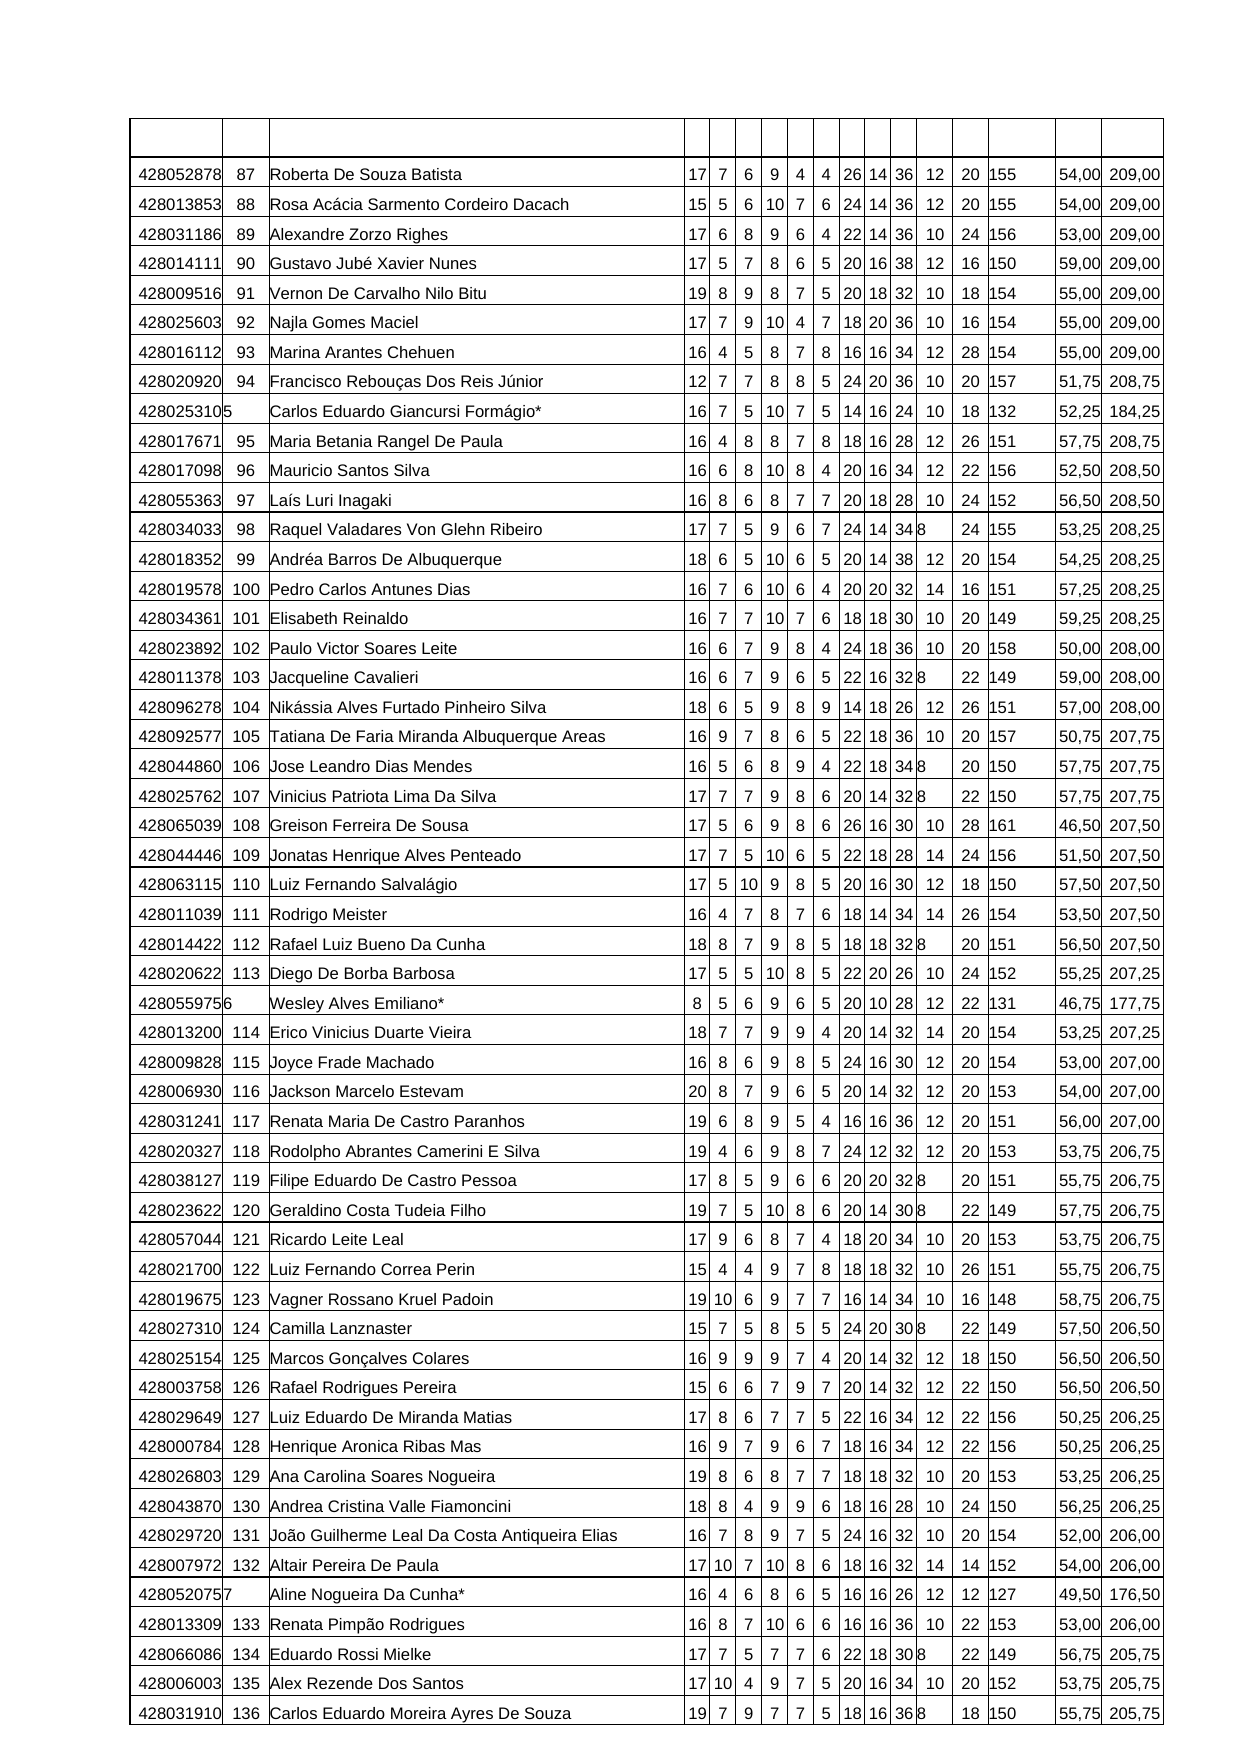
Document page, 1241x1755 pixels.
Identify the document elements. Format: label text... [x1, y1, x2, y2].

table_cell 209,00 [1102, 217, 1163, 245]
table_cell Marina Arantes Chehuen [270, 335, 684, 363]
table_cell 18 [865, 631, 890, 659]
table_cell 20 [865, 1163, 890, 1192]
table_cell [1056, 119, 1101, 156]
table_cell 14 [865, 217, 890, 245]
table_cell 90 [223, 246, 269, 275]
table_cell 7 [710, 838, 735, 866]
table_cell 10 [710, 1548, 735, 1576]
table_cell 24 [840, 1134, 864, 1162]
table_cell 9 [762, 217, 787, 245]
table_cell Pedro Carlos Antunes Dias [270, 572, 684, 600]
table_cell 36 [891, 158, 916, 186]
table_cell 9 [736, 1341, 761, 1369]
table_cell 5 [814, 1400, 839, 1428]
table_cell 59,00 [1056, 246, 1101, 275]
table_cell 9 [762, 513, 787, 541]
table_cell 53,25 [1056, 513, 1101, 541]
table_cell 10 [917, 483, 952, 511]
table_cell 207,25 [1102, 1015, 1163, 1044]
table_cell 8 [917, 1163, 952, 1192]
table_cell 34 [891, 335, 916, 363]
table_cell Jacqueline Cavalieri [270, 660, 684, 689]
table_cell 428065039 [131, 808, 222, 837]
table_cell Rodolpho Abrantes Camerini E Silva [270, 1134, 684, 1162]
table_cell 7 [788, 335, 813, 363]
table_cell 30 [891, 1637, 916, 1665]
table_cell 16 [685, 1045, 709, 1073]
table_cell 206,50 [1102, 1370, 1163, 1399]
table_cell Filipe Eduardo De Castro Pessoa [270, 1163, 684, 1192]
table_cell 22 [840, 217, 864, 245]
table_cell 6 [788, 513, 813, 541]
table_cell 6 [710, 660, 735, 689]
table_cell 6 [736, 1400, 761, 1428]
table_cell Joyce Frade Machado [270, 1045, 684, 1073]
table_cell 7 [736, 1015, 761, 1044]
table_cell 6 [788, 542, 813, 571]
table_cell 428019675 [131, 1282, 222, 1310]
table_cell [989, 119, 1055, 156]
table_cell 126 [223, 1370, 269, 1399]
table_cell 10 [917, 631, 952, 659]
table_cell 8 [762, 749, 787, 778]
table_cell 56,25 [1056, 1489, 1101, 1517]
table_cell 12 [865, 1134, 890, 1162]
table_cell 6 [736, 1134, 761, 1162]
table_cell 8 [917, 1311, 952, 1340]
table_cell 50,25 [1056, 1400, 1101, 1428]
table_cell 9 [762, 660, 787, 689]
table_cell 18 [840, 1489, 864, 1517]
table_cell 18 [840, 1252, 864, 1281]
table_cell 7 [762, 1637, 787, 1665]
table_cell 26 [891, 690, 916, 718]
table_cell 34 [891, 1430, 916, 1458]
table_cell 36 [891, 720, 916, 748]
table_cell 24 [840, 365, 864, 393]
table_cell 4 [814, 158, 839, 186]
table_cell 206,00 [1102, 1518, 1163, 1547]
table_cell 155 [989, 187, 1055, 216]
table_cell 20 [840, 779, 864, 807]
table_cell 6 [736, 986, 761, 1014]
table_cell 428007972 [131, 1548, 222, 1576]
table_cell [131, 119, 222, 156]
table_cell 24 [953, 483, 988, 511]
table_cell Altair Pereira De Paula [270, 1548, 684, 1576]
table_cell 4 [710, 424, 735, 452]
table_cell 10 [762, 394, 787, 423]
table_cell Luiz Fernando Correa Perin [270, 1252, 684, 1281]
table_cell 6 [736, 808, 761, 837]
table_cell 4 [736, 1252, 761, 1281]
table_cell 8 [710, 1459, 735, 1488]
table_cell 16 [685, 335, 709, 363]
table_cell 108 [223, 808, 269, 837]
table_cell 22 [840, 720, 864, 748]
table_cell 428043870 [131, 1489, 222, 1517]
table_cell 7 [736, 720, 761, 748]
table_cell 4 [814, 453, 839, 482]
table_cell Jackson Marcelo Estevam [270, 1075, 684, 1103]
table_cell 117 [223, 1104, 269, 1133]
table_cell 7 [788, 1252, 813, 1281]
table_cell 109 [223, 838, 269, 866]
table_cell 54,00 [1056, 187, 1101, 216]
table_cell 18 [865, 601, 890, 630]
table_cell 8 [788, 1045, 813, 1073]
table_cell 10 [917, 1489, 952, 1517]
table_cell 18 [840, 601, 864, 630]
table_cell 428034033 [131, 513, 222, 541]
table_cell 152 [989, 956, 1055, 985]
table_cell 54,00 [1056, 1548, 1101, 1576]
table_cell 54,25 [1056, 542, 1101, 571]
table_cell 209,00 [1102, 158, 1163, 186]
table_cell 26 [953, 424, 988, 452]
table_cell 18 [865, 1252, 890, 1281]
table_cell 20 [865, 1223, 890, 1251]
table_cell [762, 119, 787, 156]
table_cell 4 [814, 572, 839, 600]
table_cell 15 [685, 1370, 709, 1399]
table_cell Alexandre Zorzo Righes [270, 217, 684, 245]
table_cell 32 [891, 1518, 916, 1547]
table_cell 18 [865, 1459, 890, 1488]
table_cell 150 [989, 1341, 1055, 1369]
table_cell 17 [685, 1163, 709, 1192]
table_cell 9 [814, 690, 839, 718]
table_cell 6 [814, 779, 839, 807]
table_cell 18 [953, 276, 988, 304]
table_cell 34 [891, 1223, 916, 1251]
table_cell 22 [953, 1400, 988, 1428]
table_cell 209,00 [1102, 276, 1163, 304]
table_cell 20 [953, 1518, 988, 1547]
table_cell 10 [762, 572, 787, 600]
table_cell 20 [953, 158, 988, 186]
table_cell 4 [710, 1134, 735, 1162]
table_cell 93 [223, 335, 269, 363]
table_cell 6 [788, 986, 813, 1014]
table_cell 428017671 [131, 424, 222, 452]
table_cell 10 [917, 1459, 952, 1488]
table_cell 94 [223, 365, 269, 393]
table_cell 8 [788, 1548, 813, 1576]
table_cell 7 [788, 1459, 813, 1488]
table_cell 428096278 [131, 690, 222, 718]
table_cell 8 [788, 927, 813, 955]
table_cell 30 [891, 601, 916, 630]
table_cell 428021700 [131, 1252, 222, 1281]
table_cell 18 [865, 276, 890, 304]
table_cell 428029720 [131, 1518, 222, 1547]
table_cell 8 [736, 424, 761, 452]
table_cell 18 [840, 1459, 864, 1488]
table_cell 110 [223, 868, 269, 896]
table_cell 14 [865, 542, 890, 571]
table_cell 22 [953, 986, 988, 1014]
table_cell 6 [814, 1489, 839, 1517]
table_cell 53,75 [1056, 1223, 1101, 1251]
table_cell 132 [989, 394, 1055, 423]
table_cell 207,50 [1102, 927, 1163, 955]
table_cell 6 [788, 217, 813, 245]
table_cell 57,75 [1056, 749, 1101, 778]
table_cell 8 [917, 1637, 952, 1665]
table_cell 14 [865, 897, 890, 926]
table_cell 428023622 [131, 1193, 222, 1221]
table_cell Renata Maria De Castro Paranhos [270, 1104, 684, 1133]
table_cell 32 [891, 1075, 916, 1103]
table_cell 38 [891, 542, 916, 571]
table_cell Luiz Eduardo De Miranda Matias [270, 1400, 684, 1428]
table_cell 24 [840, 187, 864, 216]
table_cell 428052878 [131, 158, 222, 186]
table_cell 16 [953, 572, 988, 600]
table_cell 7 [762, 1696, 787, 1724]
table_cell 428011039 [131, 897, 222, 926]
table_cell 205,75 [1102, 1696, 1163, 1724]
table_cell 20 [840, 1666, 864, 1695]
table_cell 16 [865, 246, 890, 275]
table_cell 14 [917, 1548, 952, 1576]
table_cell 12 [917, 246, 952, 275]
table_cell 14 [840, 690, 864, 718]
table_cell 20 [953, 1666, 988, 1695]
table_cell 10 [736, 868, 761, 896]
table_cell 14 [865, 1370, 890, 1399]
table_cell 428011378 [131, 660, 222, 689]
table_cell 16 [865, 1518, 890, 1547]
table_cell 5 [814, 276, 839, 304]
table_cell 152 [989, 1548, 1055, 1576]
table_cell 20 [953, 601, 988, 630]
table_cell 208,75 [1102, 424, 1163, 452]
table_cell 6 [736, 1459, 761, 1488]
table_cell 12 [917, 335, 952, 363]
table_cell 154 [989, 542, 1055, 571]
table_cell 20 [840, 868, 864, 896]
table_cell 18 [953, 1696, 988, 1724]
table_cell 55,00 [1056, 335, 1101, 363]
table_cell 12 [917, 1430, 952, 1458]
table_cell 26 [953, 690, 988, 718]
table_cell 10 [917, 720, 952, 748]
table_cell 24 [953, 1489, 988, 1517]
table_cell 5 [710, 868, 735, 896]
table_cell 7 [788, 424, 813, 452]
table_cell 56,50 [1056, 1370, 1101, 1399]
table_cell 205,75 [1102, 1637, 1163, 1665]
table_cell 6 [814, 1607, 839, 1636]
table_cell 6 [736, 1045, 761, 1073]
table_cell 17 [685, 305, 709, 334]
table_cell 113 [223, 956, 269, 985]
table_cell 7 [710, 305, 735, 334]
table_cell 9 [762, 1666, 787, 1695]
table_cell 6 [736, 1578, 761, 1606]
table_cell 8 [917, 1193, 952, 1221]
table_cell 428013200 [131, 1015, 222, 1044]
table_cell 8 [917, 749, 952, 778]
table_cell 7 [814, 483, 839, 511]
table_cell 8 [788, 453, 813, 482]
table_cell 6 [788, 1578, 813, 1606]
table_cell 207,25 [1102, 956, 1163, 985]
table_cell 16 [840, 1104, 864, 1133]
table_cell 55,25 [1056, 956, 1101, 985]
table_cell 89 [223, 217, 269, 245]
table_cell 7 [710, 513, 735, 541]
table_cell 17 [685, 956, 709, 985]
table_cell Francisco Rebouças Dos Reis Júnior [270, 365, 684, 393]
table_cell 36 [891, 1607, 916, 1636]
table_cell 30 [891, 1193, 916, 1221]
table_cell 4 [788, 305, 813, 334]
table_cell 22 [953, 1637, 988, 1665]
table_cell 207,50 [1102, 897, 1163, 926]
table_cell 5 [736, 394, 761, 423]
table_cell 14 [865, 1341, 890, 1369]
table_cell 7 [788, 1341, 813, 1369]
table_cell 8 [814, 424, 839, 452]
table_cell 20 [953, 749, 988, 778]
table_cell 26 [953, 1252, 988, 1281]
table_cell 7 [814, 305, 839, 334]
table_cell 7 [710, 572, 735, 600]
table_cell 156 [989, 1430, 1055, 1458]
table_cell 149 [989, 1193, 1055, 1221]
table_cell 20 [865, 1311, 890, 1340]
table_cell 18 [840, 1548, 864, 1576]
table_cell 22 [953, 1370, 988, 1399]
table_cell 18 [953, 394, 988, 423]
table_cell 206,50 [1102, 1341, 1163, 1369]
table_cell Roberta De Souza Batista [270, 158, 684, 186]
table_cell Jose Leandro Dias Mendes [270, 749, 684, 778]
table_cell 18 [685, 690, 709, 718]
table_cell 18 [865, 749, 890, 778]
table_cell 6 [788, 572, 813, 600]
table_cell 154 [989, 276, 1055, 304]
table_cell 53,25 [1056, 1459, 1101, 1488]
table_cell 22 [840, 660, 864, 689]
table_cell 24 [953, 956, 988, 985]
table_cell 10 [762, 305, 787, 334]
table_cell 207,00 [1102, 1045, 1163, 1073]
table_cell 17 [685, 1666, 709, 1695]
table_cell [1102, 119, 1163, 156]
table_cell [270, 119, 684, 156]
table_cell 7 [223, 1578, 269, 1606]
table_cell 206,25 [1102, 1430, 1163, 1458]
table_cell 8 [762, 720, 787, 748]
table_cell 129 [223, 1459, 269, 1488]
table_cell 7 [788, 187, 813, 216]
table_cell 105 [223, 720, 269, 748]
table_cell 9 [762, 1075, 787, 1103]
table_cell 32 [891, 927, 916, 955]
table_cell 5 [814, 660, 839, 689]
table_cell [814, 119, 839, 156]
table_cell 207,50 [1102, 838, 1163, 866]
table_cell 30 [891, 868, 916, 896]
table_cell 36 [891, 1104, 916, 1133]
table_cell 16 [840, 335, 864, 363]
table_cell 207,00 [1102, 1075, 1163, 1103]
table_cell 14 [917, 838, 952, 866]
table_cell 9 [762, 1252, 787, 1281]
table_cell 18 [840, 424, 864, 452]
table_cell 156 [989, 1400, 1055, 1428]
table_cell 8 [762, 1578, 787, 1606]
table_cell [840, 119, 864, 156]
table_cell 28 [891, 424, 916, 452]
table_cell 428063115 [131, 868, 222, 896]
table_cell 12 [917, 690, 952, 718]
table_cell 36 [891, 1696, 916, 1724]
table_cell 14 [865, 158, 890, 186]
table_cell Geraldino Costa Tudeia Filho [270, 1193, 684, 1221]
table_cell 28 [891, 483, 916, 511]
table_cell 12 [917, 187, 952, 216]
table_cell 136 [223, 1696, 269, 1724]
table_cell 428020622 [131, 956, 222, 985]
table_cell 208,00 [1102, 690, 1163, 718]
table_cell 34 [891, 513, 916, 541]
table_cell 36 [891, 365, 916, 393]
table_cell 133 [223, 1607, 269, 1636]
table_cell 149 [989, 1637, 1055, 1665]
table_cell 53,75 [1056, 1134, 1101, 1162]
table_cell 428029649 [131, 1400, 222, 1428]
table_cell 24 [840, 513, 864, 541]
table_cell 428020920 [131, 365, 222, 393]
table_cell 36 [891, 631, 916, 659]
table_cell 6 [736, 572, 761, 600]
table_cell 153 [989, 1223, 1055, 1251]
table_cell 8 [917, 513, 952, 541]
table_cell 208,25 [1102, 601, 1163, 630]
table_cell Erico Vinicius Duarte Vieira [270, 1015, 684, 1044]
table_cell 158 [989, 631, 1055, 659]
table_cell 18 [865, 720, 890, 748]
table_cell 12 [917, 1104, 952, 1133]
table_cell 7 [788, 1696, 813, 1724]
table_cell 16 [865, 1430, 890, 1458]
table_cell 428052075 [131, 1578, 222, 1606]
table_cell 8 [788, 690, 813, 718]
table_cell 20 [840, 453, 864, 482]
table_cell 10 [917, 808, 952, 837]
table_cell 7 [814, 1370, 839, 1399]
table_cell 5 [223, 394, 269, 423]
table_cell 34 [891, 897, 916, 926]
table_cell 209,00 [1102, 305, 1163, 334]
table_cell 7 [762, 1400, 787, 1428]
table_cell 5 [736, 838, 761, 866]
table_cell 9 [762, 927, 787, 955]
table_cell 30 [891, 808, 916, 837]
table_cell 16 [685, 483, 709, 511]
table_cell 15 [685, 1252, 709, 1281]
table_cell 6 [710, 217, 735, 245]
table_cell 50,25 [1056, 1430, 1101, 1458]
table_cell 9 [762, 1134, 787, 1162]
table_cell 7 [814, 1282, 839, 1310]
table_cell 7 [814, 1459, 839, 1488]
table_cell 8 [788, 956, 813, 985]
table_cell 57,75 [1056, 424, 1101, 452]
table_cell 428038127 [131, 1163, 222, 1192]
table_cell 28 [891, 1489, 916, 1517]
table_cell 24 [840, 1311, 864, 1340]
table_cell 22 [953, 779, 988, 807]
table_cell 206,25 [1102, 1489, 1163, 1517]
table_cell 16 [685, 453, 709, 482]
table_cell 120 [223, 1193, 269, 1221]
table_cell 208,00 [1102, 631, 1163, 659]
table_cell 10 [917, 956, 952, 985]
table_cell 9 [762, 1104, 787, 1133]
table_cell 18 [685, 1015, 709, 1044]
table_cell 5 [736, 956, 761, 985]
table_cell 17 [685, 246, 709, 275]
table_cell 53,75 [1056, 1666, 1101, 1695]
table_cell 6 [814, 187, 839, 216]
table_cell 10 [710, 1282, 735, 1310]
table_cell João Guilherme Leal Da Costa Antiqueira Elias [270, 1518, 684, 1547]
table_cell 46,75 [1056, 986, 1101, 1014]
table_cell 6 [788, 838, 813, 866]
table_cell 151 [989, 1104, 1055, 1133]
table_cell 6 [788, 1163, 813, 1192]
table_cell 50,00 [1056, 631, 1101, 659]
table_cell Rosa Acácia Sarmento Cordeiro Dacach [270, 187, 684, 216]
table_cell 16 [685, 424, 709, 452]
table_cell 9 [762, 1282, 787, 1310]
table_cell 7 [736, 631, 761, 659]
table_cell 206,00 [1102, 1548, 1163, 1576]
table_cell 12 [917, 1578, 952, 1606]
table_cell 7 [710, 1015, 735, 1044]
table_cell 8 [917, 660, 952, 689]
table_cell 7 [710, 1518, 735, 1547]
table_cell 207,75 [1102, 749, 1163, 778]
table_cell 127 [223, 1400, 269, 1428]
table_cell 56,50 [1056, 1341, 1101, 1369]
table_cell 101 [223, 601, 269, 630]
table_cell 20 [685, 1075, 709, 1103]
table_cell 8 [710, 1400, 735, 1428]
table_cell 152 [989, 483, 1055, 511]
table_cell 9 [736, 276, 761, 304]
table_cell 428044860 [131, 749, 222, 778]
table_cell 10 [710, 1666, 735, 1695]
table_cell 97 [223, 483, 269, 511]
table_cell 428003758 [131, 1370, 222, 1399]
table_cell 16 [953, 246, 988, 275]
table_cell 153 [989, 1459, 1055, 1488]
table_cell 12 [917, 453, 952, 482]
table_cell 5 [814, 1311, 839, 1340]
table_cell 8 [710, 1075, 735, 1103]
table_cell Diego De Borba Barbosa [270, 956, 684, 985]
table_cell 8 [762, 897, 787, 926]
table_cell 8 [788, 808, 813, 837]
table_cell 206,75 [1102, 1193, 1163, 1221]
table_cell 20 [953, 187, 988, 216]
table_cell 7 [736, 660, 761, 689]
table_cell 123 [223, 1282, 269, 1310]
table_cell 8 [814, 335, 839, 363]
table_cell 428025154 [131, 1341, 222, 1369]
table_cell 207,75 [1102, 779, 1163, 807]
table_cell 6 [788, 1430, 813, 1458]
table_cell 7 [814, 513, 839, 541]
table_cell 8 [736, 217, 761, 245]
table_cell 17 [685, 779, 709, 807]
table_cell 156 [989, 217, 1055, 245]
table_cell 148 [989, 1282, 1055, 1310]
table_cell 16 [685, 572, 709, 600]
table_cell 209,00 [1102, 335, 1163, 363]
table_cell 9 [710, 1223, 735, 1251]
table_cell 6 [814, 808, 839, 837]
table_cell Rafael Luiz Bueno Da Cunha [270, 927, 684, 955]
table_cell 99 [223, 542, 269, 571]
table_cell 16 [685, 631, 709, 659]
table_cell 28 [891, 986, 916, 1014]
table_cell 51,50 [1056, 838, 1101, 866]
table_cell 18 [953, 1341, 988, 1369]
table_cell 9 [788, 1489, 813, 1517]
table_cell 16 [685, 1341, 709, 1369]
table_cell 8 [710, 1163, 735, 1192]
table_cell 9 [788, 1370, 813, 1399]
table_cell 5 [814, 246, 839, 275]
table_cell 22 [953, 1193, 988, 1221]
table_cell 6 [710, 453, 735, 482]
table_cell 428009828 [131, 1045, 222, 1073]
table_cell 14 [865, 1193, 890, 1221]
table_cell 18 [840, 897, 864, 926]
table_cell 5 [710, 246, 735, 275]
table_cell 14 [917, 1015, 952, 1044]
table_cell 16 [865, 453, 890, 482]
table_cell 7 [736, 927, 761, 955]
table_cell 4 [814, 631, 839, 659]
table_cell 4 [814, 1223, 839, 1251]
table_cell 7 [710, 365, 735, 393]
table_cell 4 [736, 1666, 761, 1695]
table_cell 9 [762, 1341, 787, 1369]
table_cell 14 [865, 1075, 890, 1103]
table_cell 16 [685, 601, 709, 630]
table_cell 10 [917, 1282, 952, 1310]
table_cell 6 [814, 1637, 839, 1665]
table_cell 5 [814, 1075, 839, 1103]
table_cell 18 [840, 305, 864, 334]
table_cell 56,00 [1056, 1104, 1101, 1133]
table_cell Laís Luri Inagaki [270, 483, 684, 511]
table_cell 157 [989, 365, 1055, 393]
table_cell 428025762 [131, 779, 222, 807]
table_cell Jonatas Henrique Alves Penteado [270, 838, 684, 866]
table_cell 57,25 [1056, 572, 1101, 600]
table_cell 6 [710, 1370, 735, 1399]
table_cell 7 [788, 483, 813, 511]
table_cell 6 [788, 660, 813, 689]
table_cell 19 [685, 1104, 709, 1133]
table_cell 8 [788, 1193, 813, 1221]
table_cell 7 [736, 365, 761, 393]
table_cell 16 [865, 1696, 890, 1724]
table_cell 30 [891, 1311, 916, 1340]
table_cell 20 [865, 956, 890, 985]
table_cell 7 [762, 1370, 787, 1399]
table_cell 16 [865, 1666, 890, 1695]
table_cell 24 [953, 838, 988, 866]
table_cell 4 [736, 1489, 761, 1517]
table_cell 38 [891, 246, 916, 275]
table_cell 36 [891, 187, 916, 216]
table_cell 5 [710, 956, 735, 985]
table_cell 150 [989, 1370, 1055, 1399]
table_cell 26 [891, 956, 916, 985]
table_cell 8 [710, 1489, 735, 1517]
table_cell 20 [840, 1193, 864, 1221]
table_cell Henrique Aronica Ribas Mas [270, 1430, 684, 1458]
table_cell 7 [788, 601, 813, 630]
table_cell 206,25 [1102, 1400, 1163, 1428]
table_cell 8 [917, 1696, 952, 1724]
table_cell 428006003 [131, 1666, 222, 1695]
table_cell 24 [953, 217, 988, 245]
table_cell 8 [736, 1104, 761, 1133]
table_cell 7 [788, 1518, 813, 1547]
table_cell 6 [710, 631, 735, 659]
table_cell Elisabeth Reinaldo [270, 601, 684, 630]
table_cell 155 [989, 513, 1055, 541]
table_cell 116 [223, 1075, 269, 1103]
table_cell 7 [788, 1223, 813, 1251]
table_cell 10 [762, 838, 787, 866]
table_cell 32 [891, 572, 916, 600]
table_cell 22 [840, 956, 864, 985]
table_cell 26 [953, 897, 988, 926]
table_cell 26 [891, 1578, 916, 1606]
table_cell 32 [891, 1252, 916, 1281]
table_cell 428019578 [131, 572, 222, 600]
table_cell Nikássia Alves Furtado Pinheiro Silva [270, 690, 684, 718]
table_cell 150 [989, 779, 1055, 807]
table_cell 7 [710, 1696, 735, 1724]
table_cell 206,75 [1102, 1223, 1163, 1251]
table_cell 6 [814, 897, 839, 926]
table_cell 9 [762, 779, 787, 807]
table_cell 26 [840, 808, 864, 837]
table_cell 16 [865, 335, 890, 363]
table_cell 5 [814, 365, 839, 393]
table_cell 5 [736, 1311, 761, 1340]
table_cell 55,00 [1056, 276, 1101, 304]
table_cell 18 [840, 1696, 864, 1724]
table_cell 26 [840, 158, 864, 186]
table_cell 8 [710, 1607, 735, 1636]
table_cell 150 [989, 868, 1055, 896]
table_cell 20 [953, 1015, 988, 1044]
table_cell 57,75 [1056, 779, 1101, 807]
table_cell 428023892 [131, 631, 222, 659]
table_cell 161 [989, 808, 1055, 837]
table_cell 5 [736, 513, 761, 541]
table_cell 8 [762, 276, 787, 304]
table_cell 7 [736, 1430, 761, 1458]
table_cell 428000784 [131, 1430, 222, 1458]
table_cell 16 [685, 660, 709, 689]
table_cell 100 [223, 572, 269, 600]
table_cell 10 [762, 1548, 787, 1576]
table_cell 6 [788, 246, 813, 275]
table_cell [223, 119, 269, 156]
table_cell 8 [762, 335, 787, 363]
table_cell 9 [762, 1045, 787, 1073]
table_cell 32 [891, 1015, 916, 1044]
table_cell 57,50 [1056, 868, 1101, 896]
table_cell 150 [989, 749, 1055, 778]
table_cell 9 [762, 986, 787, 1014]
table_cell 14 [865, 779, 890, 807]
table_cell 32 [891, 1548, 916, 1576]
table_cell 7 [736, 1548, 761, 1576]
table_cell 8 [710, 276, 735, 304]
table_cell 206,00 [1102, 1607, 1163, 1636]
table_cell 7 [710, 1311, 735, 1340]
table_cell 4 [814, 217, 839, 245]
table_cell 151 [989, 690, 1055, 718]
table_cell 57,75 [1056, 1193, 1101, 1221]
table_cell 4 [814, 1104, 839, 1133]
table_cell 8 [710, 1045, 735, 1073]
table_cell 16 [865, 808, 890, 837]
table_cell 54,00 [1056, 1075, 1101, 1103]
table_cell 14 [917, 897, 952, 926]
table_cell 428044446 [131, 838, 222, 866]
table_cell 28 [953, 808, 988, 837]
table_cell 6 [788, 1075, 813, 1103]
table_cell 32 [891, 1341, 916, 1369]
table_cell 8 [736, 1518, 761, 1547]
table_cell 10 [762, 1607, 787, 1636]
table_cell 6 [814, 1163, 839, 1192]
table_cell 20 [953, 1104, 988, 1133]
table_cell 55,00 [1056, 305, 1101, 334]
table_cell 428016112 [131, 335, 222, 363]
table_cell 19 [685, 1134, 709, 1162]
table_cell 18 [840, 1430, 864, 1458]
table_cell 7 [710, 1193, 735, 1221]
table_cell 16 [953, 1282, 988, 1310]
table_cell 8 [762, 424, 787, 452]
table_cell 428055975 [131, 986, 222, 1014]
table_cell 428092577 [131, 720, 222, 748]
table_cell 32 [891, 1370, 916, 1399]
table_cell 22 [840, 749, 864, 778]
table_cell 17 [685, 1637, 709, 1665]
table_cell [917, 119, 952, 156]
table_cell 428018352 [131, 542, 222, 571]
table_cell Paulo Victor Soares Leite [270, 631, 684, 659]
table_cell 9 [762, 1518, 787, 1547]
table_cell 32 [891, 779, 916, 807]
table_cell 5 [814, 1666, 839, 1695]
table_cell 20 [840, 1163, 864, 1192]
table_cell Carlos Eduardo Moreira Ayres De Souza [270, 1696, 684, 1724]
table_cell 16 [865, 394, 890, 423]
table_cell 207,00 [1102, 1104, 1163, 1133]
table_cell 6 [223, 986, 269, 1014]
table_cell 7 [710, 601, 735, 630]
table_cell 24 [840, 631, 864, 659]
table_cell 208,50 [1102, 453, 1163, 482]
table_cell 22 [840, 838, 864, 866]
table_cell 9 [762, 158, 787, 186]
table_cell 22 [953, 453, 988, 482]
table_cell Rodrigo Meister [270, 897, 684, 926]
table_cell 111 [223, 897, 269, 926]
table_cell 7 [710, 394, 735, 423]
table_cell 14 [865, 187, 890, 216]
table_cell 10 [762, 601, 787, 630]
table_cell 12 [917, 1341, 952, 1369]
table_cell 7 [710, 779, 735, 807]
table_cell 428034361 [131, 601, 222, 630]
table_cell [710, 119, 735, 156]
table_cell 17 [685, 513, 709, 541]
table_cell 428025310 [131, 394, 222, 423]
table_cell 154 [989, 1015, 1055, 1044]
table_cell 184,25 [1102, 394, 1163, 423]
table_cell 8 [762, 483, 787, 511]
table_cell 149 [989, 1311, 1055, 1340]
table_cell 127 [989, 1578, 1055, 1606]
table_cell 14 [953, 1548, 988, 1576]
table_cell 153 [989, 1075, 1055, 1103]
table_cell 16 [685, 1430, 709, 1458]
table_cell 56,50 [1056, 483, 1101, 511]
table_cell 208,25 [1102, 513, 1163, 541]
table_cell 4 [814, 1341, 839, 1369]
table_cell 22 [953, 1430, 988, 1458]
table_cell 428027310 [131, 1311, 222, 1340]
table_cell Eduardo Rossi Mielke [270, 1637, 684, 1665]
table_cell 208,00 [1102, 660, 1163, 689]
table_cell 12 [917, 1075, 952, 1103]
table_cell 14 [840, 394, 864, 423]
table_cell 428066086 [131, 1637, 222, 1665]
table_cell 153 [989, 1607, 1055, 1636]
table_cell 5 [814, 927, 839, 955]
table_cell 176,50 [1102, 1578, 1163, 1606]
table_cell 87 [223, 158, 269, 186]
table_cell 14 [865, 1282, 890, 1310]
table_cell 17 [685, 1548, 709, 1576]
table_cell 7 [814, 1430, 839, 1458]
table_cell 24 [840, 1518, 864, 1547]
table_cell 208,25 [1102, 572, 1163, 600]
table_cell 6 [814, 1548, 839, 1576]
table_cell Alex Rezende Dos Santos [270, 1666, 684, 1695]
table_cell 57,50 [1056, 1311, 1101, 1340]
table_cell 7 [788, 1666, 813, 1695]
table_cell 152 [989, 1666, 1055, 1695]
table_cell 104 [223, 690, 269, 718]
table_cell 10 [762, 1193, 787, 1221]
table_cell 9 [762, 1489, 787, 1517]
table_cell 12 [917, 158, 952, 186]
table_cell 51,75 [1056, 365, 1101, 393]
table_cell Luiz Fernando Salvalágio [270, 868, 684, 896]
table_cell 14 [865, 513, 890, 541]
table_cell 154 [989, 1518, 1055, 1547]
table_cell 9 [710, 1430, 735, 1458]
table_cell 16 [865, 1045, 890, 1073]
table_cell 102 [223, 631, 269, 659]
table_cell 4 [814, 749, 839, 778]
table_cell 32 [891, 1459, 916, 1488]
table_cell 32 [891, 660, 916, 689]
table_cell 7 [788, 1400, 813, 1428]
table_cell 34 [891, 749, 916, 778]
table_cell Andrea Cristina Valle Fiamoncini [270, 1489, 684, 1517]
table_cell 149 [989, 601, 1055, 630]
table_cell 149 [989, 660, 1055, 689]
table_cell 16 [865, 1578, 890, 1606]
table_cell 18 [685, 927, 709, 955]
table_cell 17 [685, 217, 709, 245]
table_cell 5 [814, 1696, 839, 1724]
table_cell 46,50 [1056, 808, 1101, 837]
table_cell Tatiana De Faria Miranda Albuquerque Areas [270, 720, 684, 748]
table_cell 36 [891, 217, 916, 245]
table_cell 206,75 [1102, 1134, 1163, 1162]
table_cell 8 [762, 246, 787, 275]
table_cell 9 [710, 720, 735, 748]
table_cell Aline Nogueira Da Cunha* [270, 1578, 684, 1606]
table_cell 55,75 [1056, 1163, 1101, 1192]
table_cell 16 [685, 720, 709, 748]
table_cell 6 [736, 1223, 761, 1251]
table_cell 20 [953, 631, 988, 659]
table_cell Vernon De Carvalho Nilo Bitu [270, 276, 684, 304]
table_cell 9 [710, 1341, 735, 1369]
table_cell 20 [840, 1015, 864, 1044]
table_cell 8 [762, 1459, 787, 1488]
table_cell 5 [814, 986, 839, 1014]
table_cell 8 [788, 631, 813, 659]
table_cell 207,50 [1102, 868, 1163, 896]
table_cell 20 [953, 1045, 988, 1073]
table_cell 205,75 [1102, 1666, 1163, 1695]
table_cell 208,50 [1102, 483, 1163, 511]
table_cell 20 [953, 1075, 988, 1103]
table_cell 18 [953, 868, 988, 896]
table_cell 206,50 [1102, 1311, 1163, 1340]
table_cell 10 [917, 1607, 952, 1636]
table_cell 18 [685, 542, 709, 571]
table_cell 4 [710, 1578, 735, 1606]
table_cell 8 [788, 779, 813, 807]
table_cell 6 [736, 483, 761, 511]
table_cell 428014111 [131, 246, 222, 275]
table_cell 5 [814, 394, 839, 423]
table_cell 4 [814, 1015, 839, 1044]
table_cell 20 [840, 1075, 864, 1103]
table_cell 207,75 [1102, 720, 1163, 748]
table_cell 9 [762, 690, 787, 718]
table_cell 12 [917, 424, 952, 452]
table_cell 8 [788, 868, 813, 896]
table_cell 58,75 [1056, 1282, 1101, 1310]
table_cell 17 [685, 868, 709, 896]
table_cell 8 [917, 927, 952, 955]
table_cell 5 [788, 1104, 813, 1133]
table_cell 98 [223, 513, 269, 541]
table_cell 119 [223, 1163, 269, 1192]
table_cell 10 [917, 276, 952, 304]
table_cell 12 [917, 542, 952, 571]
table_cell 6 [736, 158, 761, 186]
table_cell 428031186 [131, 217, 222, 245]
table_cell 53,00 [1056, 1045, 1101, 1073]
table_cell 7 [788, 276, 813, 304]
table_cell 428055363 [131, 483, 222, 511]
table_cell 57,00 [1056, 690, 1101, 718]
table_cell 91 [223, 276, 269, 304]
table_cell 6 [710, 690, 735, 718]
table_cell 154 [989, 305, 1055, 334]
table_cell 20 [840, 1341, 864, 1369]
table_cell 428014422 [131, 927, 222, 955]
table_cell 103 [223, 660, 269, 689]
table_cell 56,75 [1056, 1637, 1101, 1665]
table_cell 16 [685, 1578, 709, 1606]
table_cell 24 [953, 513, 988, 541]
table_cell 16 [685, 1607, 709, 1636]
table_cell 5 [814, 838, 839, 866]
table_cell 7 [736, 1607, 761, 1636]
table_cell 6 [710, 542, 735, 571]
table_cell 8 [788, 1134, 813, 1162]
table_cell 6 [788, 720, 813, 748]
table_cell 6 [736, 749, 761, 778]
table_cell 6 [710, 1104, 735, 1133]
table_cell 20 [840, 246, 864, 275]
table_cell 96 [223, 453, 269, 482]
table_cell 5 [814, 542, 839, 571]
table_cell 10 [762, 956, 787, 985]
table_cell 20 [953, 720, 988, 748]
table_cell 16 [840, 1578, 864, 1606]
table_cell 128 [223, 1430, 269, 1458]
table_cell 156 [989, 453, 1055, 482]
table_cell 151 [989, 1163, 1055, 1192]
table_cell 6 [814, 1193, 839, 1221]
table_cell 209,00 [1102, 246, 1163, 275]
table_cell 92 [223, 305, 269, 334]
table_cell 34 [891, 1282, 916, 1310]
table_cell 16 [685, 394, 709, 423]
table_cell 59,00 [1056, 660, 1101, 689]
table_cell 34 [891, 1400, 916, 1428]
table_cell 10 [917, 217, 952, 245]
table_cell 8 [814, 1252, 839, 1281]
table_cell 428025603 [131, 305, 222, 334]
table_cell Renata Pimpão Rodrigues [270, 1607, 684, 1636]
table_cell 208,75 [1102, 365, 1163, 393]
table_cell 12 [953, 1578, 988, 1606]
table_cell [788, 119, 813, 156]
table_cell 7 [710, 158, 735, 186]
table_cell 8 [710, 483, 735, 511]
table_cell 12 [917, 1370, 952, 1399]
table_cell 9 [788, 749, 813, 778]
table_cell 134 [223, 1637, 269, 1665]
table_cell 208,25 [1102, 542, 1163, 571]
table_cell 8 [788, 365, 813, 393]
table_cell Rafael Rodrigues Pereira [270, 1370, 684, 1399]
table_cell 153 [989, 1134, 1055, 1162]
table_cell 14 [917, 572, 952, 600]
table_cell 5 [814, 956, 839, 985]
table_cell 428013853 [131, 187, 222, 216]
table_cell 52,25 [1056, 394, 1101, 423]
table_cell 7 [788, 394, 813, 423]
table_cell [736, 119, 761, 156]
table_cell 53,25 [1056, 1015, 1101, 1044]
table_cell 156 [989, 838, 1055, 866]
table_cell 24 [840, 1045, 864, 1073]
table_cell 34 [891, 453, 916, 482]
table_cell 5 [814, 720, 839, 748]
table_cell 16 [840, 1607, 864, 1636]
table_cell 32 [891, 1163, 916, 1192]
table_cell 154 [989, 1045, 1055, 1073]
table_cell [865, 119, 890, 156]
table_cell 9 [736, 1696, 761, 1724]
table_cell 15 [685, 187, 709, 216]
table_cell 10 [762, 187, 787, 216]
table_cell 95 [223, 424, 269, 452]
table_cell 177,75 [1102, 986, 1163, 1014]
table_cell 49,50 [1056, 1578, 1101, 1606]
table_cell 16 [865, 1104, 890, 1133]
table_cell 114 [223, 1015, 269, 1044]
table_cell 10 [917, 1518, 952, 1547]
table_cell 7 [736, 779, 761, 807]
table_cell 16 [685, 1518, 709, 1547]
table_cell 22 [840, 1637, 864, 1665]
table_cell [891, 119, 916, 156]
table_cell 18 [865, 927, 890, 955]
table_cell 20 [840, 986, 864, 1014]
table_cell Mauricio Santos Silva [270, 453, 684, 482]
table_cell Vinicius Patriota Lima Da Silva [270, 779, 684, 807]
table_cell 59,25 [1056, 601, 1101, 630]
table_cell 16 [865, 1489, 890, 1517]
table_cell 19 [685, 276, 709, 304]
table_cell 10 [917, 1223, 952, 1251]
table_cell 151 [989, 424, 1055, 452]
table_cell 20 [953, 1223, 988, 1251]
table_cell 16 [685, 749, 709, 778]
table_cell 19 [685, 1459, 709, 1488]
table_cell 125 [223, 1341, 269, 1369]
table_cell 7 [788, 1282, 813, 1310]
table_cell Greison Ferreira De Sousa [270, 808, 684, 837]
table_cell 20 [840, 276, 864, 304]
table_cell 428031910 [131, 1696, 222, 1724]
table_cell 4 [788, 158, 813, 186]
table_cell 17 [685, 158, 709, 186]
table_cell 5 [736, 335, 761, 363]
table_cell 32 [891, 276, 916, 304]
table_cell Camilla Lanznaster [270, 1311, 684, 1340]
table_cell 7 [788, 1637, 813, 1665]
table_cell 50,75 [1056, 720, 1101, 748]
table_cell [953, 119, 988, 156]
table_cell Ana Carolina Soares Nogueira [270, 1459, 684, 1488]
table_cell 12 [917, 1400, 952, 1428]
table_cell 5 [788, 1311, 813, 1340]
table_cell 7 [736, 246, 761, 275]
table_cell 7 [736, 1075, 761, 1103]
table_cell 36 [891, 305, 916, 334]
table_cell 18 [840, 927, 864, 955]
table_cell 5 [814, 868, 839, 896]
table_cell 18 [865, 483, 890, 511]
table_cell 10 [865, 986, 890, 1014]
table_cell 206,75 [1102, 1282, 1163, 1310]
table_cell 5 [736, 1163, 761, 1192]
table_cell 28 [953, 335, 988, 363]
table_cell 17 [685, 1223, 709, 1251]
table_cell 5 [814, 1045, 839, 1073]
table_cell 20 [840, 542, 864, 571]
table_cell Vagner Rossano Kruel Padoin [270, 1282, 684, 1310]
table_cell 112 [223, 927, 269, 955]
table_cell 16 [865, 1548, 890, 1576]
table_cell 124 [223, 1311, 269, 1340]
table_cell 20 [840, 483, 864, 511]
table_cell 10 [917, 305, 952, 334]
table_cell 20 [865, 572, 890, 600]
table_cell 16 [685, 897, 709, 926]
table_cell 7 [736, 897, 761, 926]
table_cell Maria Betania Rangel De Paula [270, 424, 684, 452]
table_cell 10 [917, 394, 952, 423]
table_cell 130 [223, 1489, 269, 1517]
table_cell 22 [953, 660, 988, 689]
table_cell 428020327 [131, 1134, 222, 1162]
table_cell 131 [223, 1518, 269, 1547]
table_cell 6 [736, 187, 761, 216]
table_cell 5 [814, 1578, 839, 1606]
table_cell 9 [762, 868, 787, 896]
table_cell Marcos Gonçalves Colares [270, 1341, 684, 1369]
table_cell 18 [865, 838, 890, 866]
table_cell 12 [917, 986, 952, 1014]
table_cell 10 [917, 1252, 952, 1281]
table_cell 135 [223, 1666, 269, 1695]
table_cell 151 [989, 572, 1055, 600]
table_cell 15 [685, 1311, 709, 1340]
table_cell 10 [762, 453, 787, 482]
table_cell 5 [710, 986, 735, 1014]
table_cell 5 [710, 187, 735, 216]
table_cell 20 [865, 365, 890, 393]
table_cell 121 [223, 1223, 269, 1251]
table_cell 107 [223, 779, 269, 807]
table_cell 12 [917, 1045, 952, 1073]
table_cell 22 [953, 1607, 988, 1636]
table_cell 55,75 [1056, 1696, 1101, 1724]
table_cell 5 [736, 690, 761, 718]
table_cell 115 [223, 1045, 269, 1073]
table_cell 7 [788, 897, 813, 926]
table_cell 16 [840, 1282, 864, 1310]
table_cell 53,50 [1056, 897, 1101, 926]
table_cell 8 [762, 365, 787, 393]
table_cell 206,75 [1102, 1252, 1163, 1281]
table_cell 155 [989, 158, 1055, 186]
table_cell 16 [953, 305, 988, 334]
table_cell 131 [989, 986, 1055, 1014]
table_cell 106 [223, 749, 269, 778]
table_cell 10 [917, 1666, 952, 1695]
table_cell 54,00 [1056, 158, 1101, 186]
table_cell 150 [989, 1696, 1055, 1724]
table_cell Najla Gomes Maciel [270, 305, 684, 334]
table_cell 151 [989, 927, 1055, 955]
table_cell 18 [840, 1223, 864, 1251]
table_cell 5 [710, 808, 735, 837]
table_cell 157 [989, 720, 1055, 748]
table_cell 5 [814, 1518, 839, 1547]
table_cell 20 [840, 1370, 864, 1399]
table_cell 16 [865, 1400, 890, 1428]
table_cell 4 [710, 335, 735, 363]
table_cell 20 [840, 572, 864, 600]
table_cell 4 [710, 1252, 735, 1281]
table_cell 20 [953, 1163, 988, 1192]
table_cell 18 [865, 690, 890, 718]
table_cell 206,75 [1102, 1163, 1163, 1192]
table_cell 7 [710, 1637, 735, 1665]
table_cell 32 [891, 1134, 916, 1162]
table_cell 428006930 [131, 1075, 222, 1103]
table_cell 19 [685, 1193, 709, 1221]
table_cell 10 [917, 365, 952, 393]
table_cell 19 [685, 1282, 709, 1310]
table_cell 28 [891, 838, 916, 866]
table_cell 150 [989, 1489, 1055, 1517]
table_cell 55,75 [1056, 1252, 1101, 1281]
table_cell 88 [223, 187, 269, 216]
table_cell 206,25 [1102, 1459, 1163, 1488]
table_cell 7 [736, 601, 761, 630]
table_cell 207,50 [1102, 808, 1163, 837]
table_cell Andréa Barros De Albuquerque [270, 542, 684, 571]
table_cell Carlos Eduardo Giancursi Formágio* [270, 394, 684, 423]
table_cell 9 [762, 631, 787, 659]
table_cell 9 [762, 1430, 787, 1458]
table_cell 154 [989, 897, 1055, 926]
table_cell 20 [953, 927, 988, 955]
table_cell 12 [917, 868, 952, 896]
table_cell 150 [989, 246, 1055, 275]
table_cell 20 [953, 1459, 988, 1488]
table_cell 154 [989, 335, 1055, 363]
table_cell 12 [685, 365, 709, 393]
table_cell 12 [917, 1134, 952, 1162]
table_cell 17 [685, 838, 709, 866]
table_cell 16 [865, 424, 890, 452]
table_cell 5 [736, 1637, 761, 1665]
table_cell 6 [736, 1370, 761, 1399]
table_cell 53,00 [1056, 217, 1101, 245]
table_cell 18 [685, 1489, 709, 1517]
table_cell 132 [223, 1548, 269, 1576]
table_cell 5 [736, 542, 761, 571]
table_cell 24 [891, 394, 916, 423]
table_cell 9 [762, 808, 787, 837]
table_cell Wesley Alves Emiliano* [270, 986, 684, 1014]
table_cell 9 [762, 1015, 787, 1044]
table_cell 20 [865, 305, 890, 334]
table_cell 56,50 [1056, 927, 1101, 955]
table_cell 22 [953, 1311, 988, 1340]
table_cell 34 [891, 1666, 916, 1695]
table_cell 9 [762, 1163, 787, 1192]
table_cell 9 [788, 1015, 813, 1044]
table_cell 428009516 [131, 276, 222, 304]
table_cell 6 [814, 601, 839, 630]
table_cell 10 [762, 542, 787, 571]
table_cell 6 [788, 1607, 813, 1636]
table_cell 5 [710, 749, 735, 778]
table_cell 151 [989, 1252, 1055, 1281]
table_cell 53,00 [1056, 1607, 1101, 1636]
table_cell 8 [736, 453, 761, 482]
table_cell 7 [814, 1134, 839, 1162]
table_cell 8 [710, 927, 735, 955]
table_cell 4 [710, 897, 735, 926]
table_cell 8 [917, 779, 952, 807]
table_cell 20 [953, 1134, 988, 1162]
table_cell 52,50 [1056, 453, 1101, 482]
table_cell 14 [865, 1015, 890, 1044]
table_cell 5 [736, 1193, 761, 1221]
table_cell 8 [762, 1311, 787, 1340]
table_cell 9 [736, 305, 761, 334]
table_cell 428017098 [131, 453, 222, 482]
table_cell 10 [917, 601, 952, 630]
table_cell 8 [762, 1223, 787, 1251]
table_cell 209,00 [1102, 187, 1163, 216]
table_cell 20 [953, 542, 988, 571]
table_cell 8 [685, 986, 709, 1014]
table_cell Ricardo Leite Leal [270, 1223, 684, 1251]
table_cell 428026803 [131, 1459, 222, 1488]
table_cell Gustavo Jubé Xavier Nunes [270, 246, 684, 275]
table_cell 428057044 [131, 1223, 222, 1251]
table_cell 17 [685, 808, 709, 837]
table_cell 122 [223, 1252, 269, 1281]
table_cell 17 [685, 1400, 709, 1428]
table_cell 20 [953, 365, 988, 393]
table_cell Raquel Valadares Von Glehn Ribeiro [270, 513, 684, 541]
table_cell 30 [891, 1045, 916, 1073]
table_cell 22 [840, 1400, 864, 1428]
table_cell 16 [865, 868, 890, 896]
table_cell 428013309 [131, 1607, 222, 1636]
table_cell 16 [865, 1607, 890, 1636]
table_cell 19 [685, 1696, 709, 1724]
table_cell 118 [223, 1134, 269, 1162]
table_cell 52,00 [1056, 1518, 1101, 1547]
table_cell 18 [865, 1637, 890, 1665]
table_cell 16 [865, 660, 890, 689]
table_cell [685, 119, 709, 156]
table_cell 6 [736, 1282, 761, 1310]
table_cell 428031241 [131, 1104, 222, 1133]
